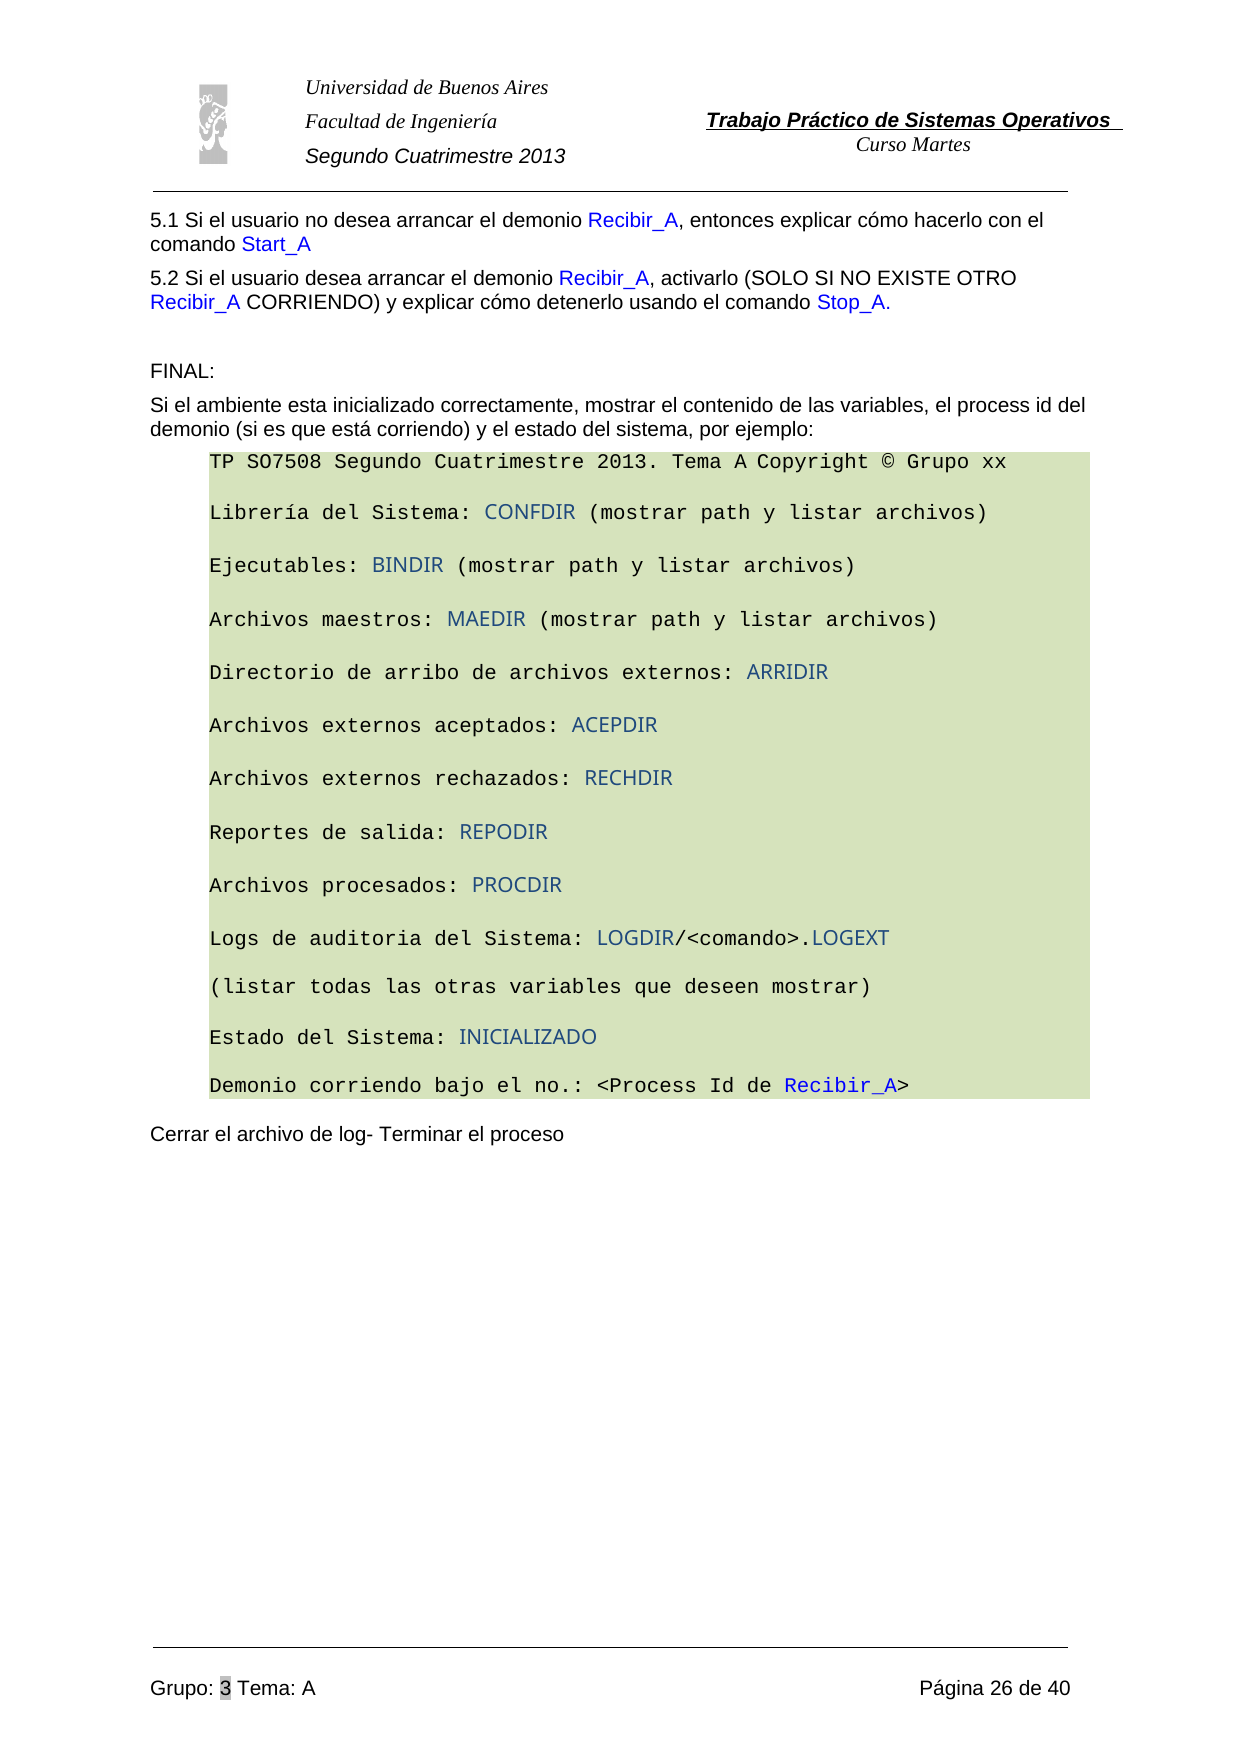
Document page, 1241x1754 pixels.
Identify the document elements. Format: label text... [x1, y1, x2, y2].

picture [198, 82, 231, 166]
text (listar todas las otras variables que deseen mostrar) [209, 976, 1090, 1000]
text Archivos maestros: MAEDIR (mostrar path y listar archivos) [209, 604, 1090, 632]
text Ejecutables: BINDIR (mostrar path y listar archivos) [209, 551, 1090, 579]
text TP SO7508 Segundo Cuatrimestre 2013. Tema A Copyright © Grupo xx [209, 452, 1090, 475]
text FINAL: [150, 359, 1090, 383]
text Si el ambiente esta inicializado correctamente, mostrar el contenido de las variables, el process id del demonio (si es que está corriendo) y el estado del sistema, por ejemplo: [150, 393, 1090, 441]
text Archivos externos aceptados: ACEPDIR [209, 710, 1090, 739]
text 5.1 Si el usuario no desea arrancar el demonio Recibir_A, entonces explicar cómo hacerlo con el comando Start_A [150, 208, 1090, 256]
text Reportes de salida: REPODIR [209, 817, 1090, 845]
text 5.2 Si el usuario desea arrancar el demonio Recibir_A, activarlo (SOLO SI NO EXISTE OTRO Recibir_A CORRIENDO) y explicar cómo detenerlo usando el comando Stop_A. [150, 266, 1090, 314]
text Logs de auditoria del Sistema: LOGDIR/<comando>.LOGEXT [209, 923, 1090, 952]
text Estado del Sistema: INICIALIZADO [209, 1022, 1090, 1051]
text Archivos procesados: PROCDIR [209, 870, 1090, 898]
text Librería del Sistema: CONFDIR (mostrar path y listar archivos) [209, 497, 1090, 526]
text Demonio corriendo bajo el no.: <Process Id de Recibir_A> [209, 1076, 1090, 1099]
text Archivos externos rechazados: RECHDIR [209, 763, 1090, 792]
text Directorio de arribo de archivos externos: ARRIDIR [209, 657, 1090, 686]
text Cerrar el archivo de log- Terminar el proceso [150, 1121, 1090, 1145]
